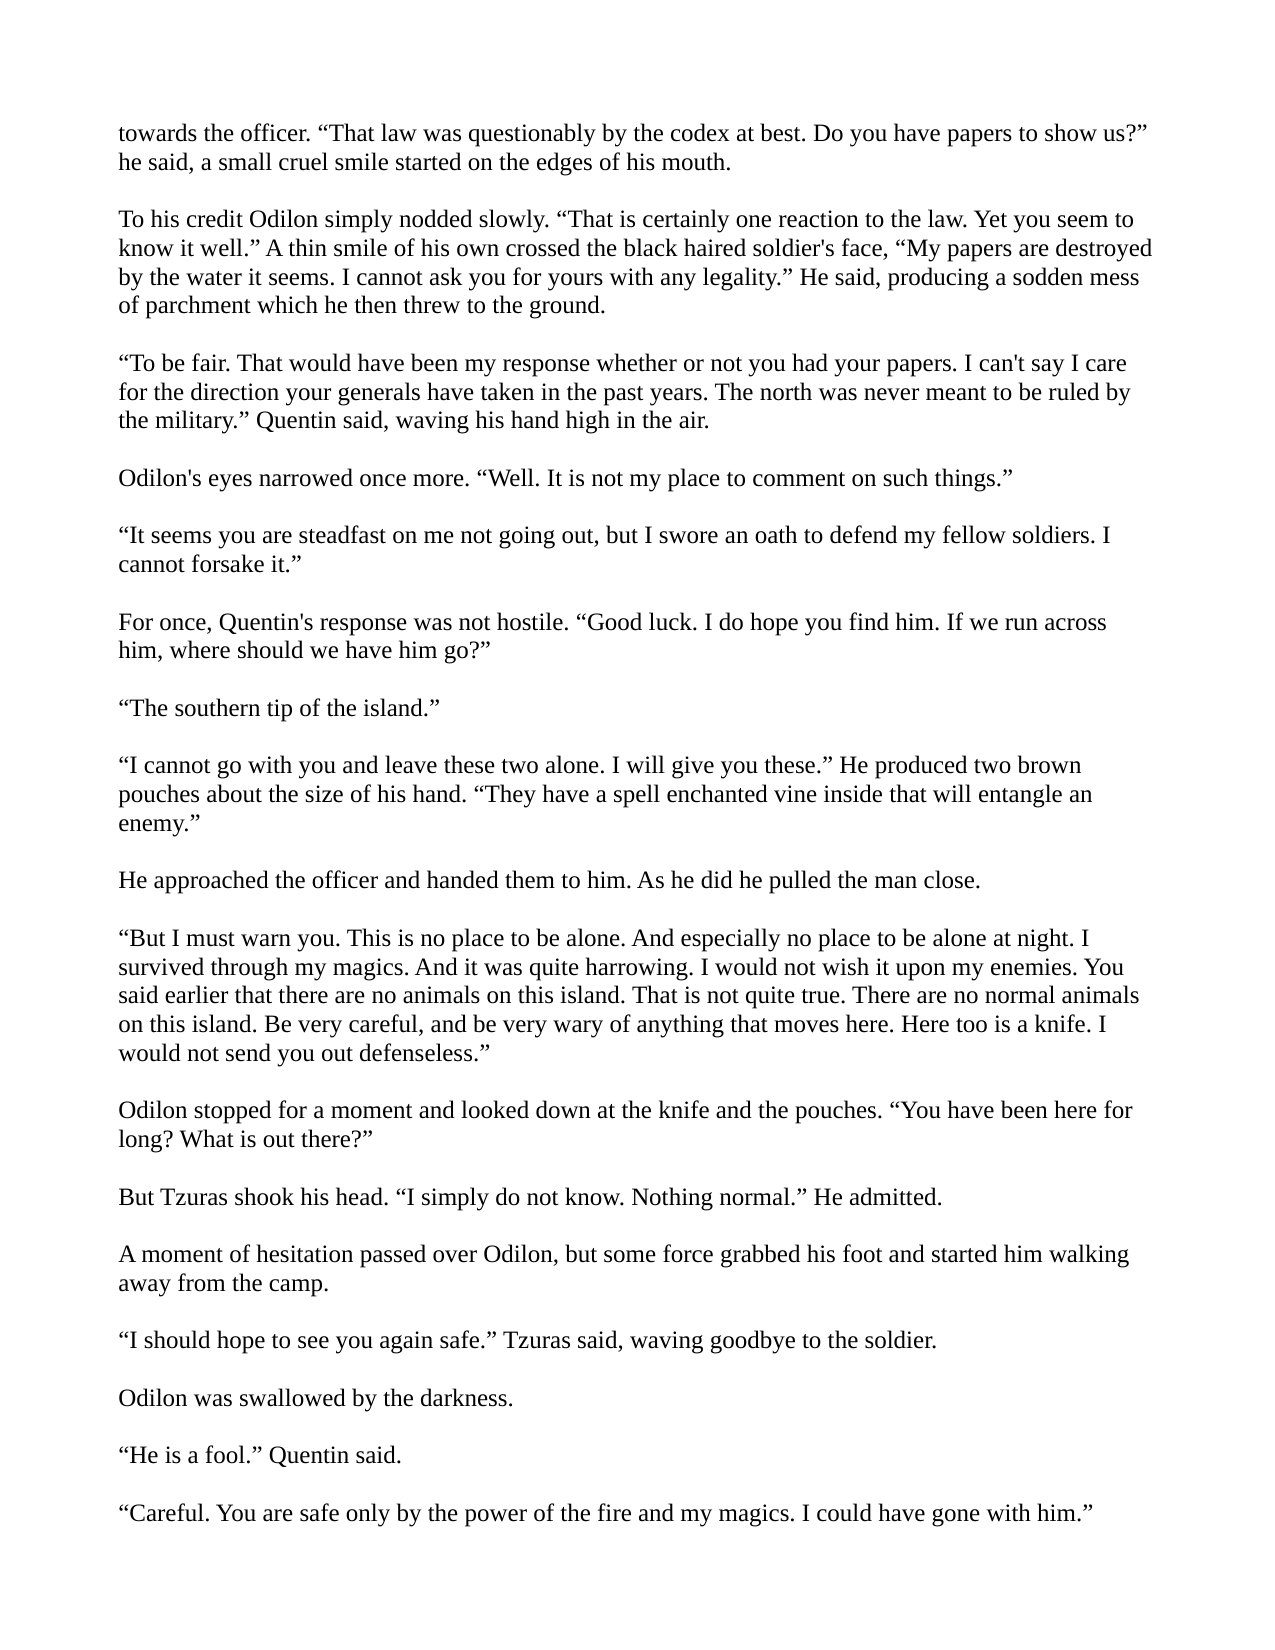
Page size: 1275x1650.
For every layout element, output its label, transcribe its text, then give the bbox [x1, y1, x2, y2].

text “The southern tip of the island.” [118, 693, 1157, 722]
text But Tzuras shook his head. “I simply do not know. Nothing normal.” He admitted. [118, 1182, 1157, 1211]
text A moment of hesitation passed over Odilon, but some force grabbed his foot and started him walking away from the camp. [118, 1239, 1157, 1297]
text “But I must warn you. This is no place to be alone. And especially no place to be alone at night. I survived through my magics. And it was quite harrowing. I would not wish it upon my enemies. You said earlier that there are no animals on this island. That is not quite true. There are no normal animals on this island. Be very careful, and be very wary of anything that moves here. Here too is a knife. I would not send you out defenseless.” [118, 923, 1157, 1067]
text Odilon stopped for a moment and looked down at the knife and the pouches. “You have been here for long? What is out there?” [118, 1096, 1157, 1153]
text “It seems you are steadfast on me not going out, but I swore an oath to defend my fellow soldiers. I cannot forsake it.” [118, 521, 1157, 578]
text To his credit Odilon simply nodded slowly. “That is certainly one reaction to the law. Yet you seem to know it well.” A thin smile of his own crossed the black haired soldier's face, “My papers are destroyed by the water it seems. I cannot ask you for yours with any legality.” He said, producing a sodden mess of parchment which he then threw to the ground. [118, 204, 1157, 319]
text He approached the officer and handed them to him. As he did he pulled the man close. [118, 866, 1157, 894]
text “I should hope to see you again safe.” Tzuras said, waving goodbye to the soldier. [118, 1326, 1157, 1354]
text towards the officer. “That law was questionably by the codex at best. Do you have papers to show us?” he said, a small cruel smile started on the edges of his mouth. [118, 118, 1157, 176]
text “He is a fool.” Quentin said. [118, 1441, 1157, 1469]
text For once, Quentin's response was not hostile. “Good luck. I do hope you find him. If we run across him, where should we have him go?” [118, 607, 1157, 664]
text Odilon was swallowed by the darkness. [118, 1383, 1157, 1412]
text “To be fair. That would have been my response whether or not you had your papers. I can't say I care for the direction your generals have taken in the past years. The north was never meant to be ruled by the military.” Quentin said, waving his hand high in the air. [118, 348, 1157, 434]
text “Careful. You are safe only by the power of the fire and my magics. I could have gone with him.” [118, 1498, 1157, 1527]
text Odilon's eyes narrowed once more. “Well. It is not my place to comment on such things.” [118, 463, 1157, 492]
text “I cannot go with you and leave these two alone. I will give you these.” He produced two brown pouches about the size of his hand. “They have a spell enchanted vine inside that will entangle an enemy.” [118, 751, 1157, 837]
